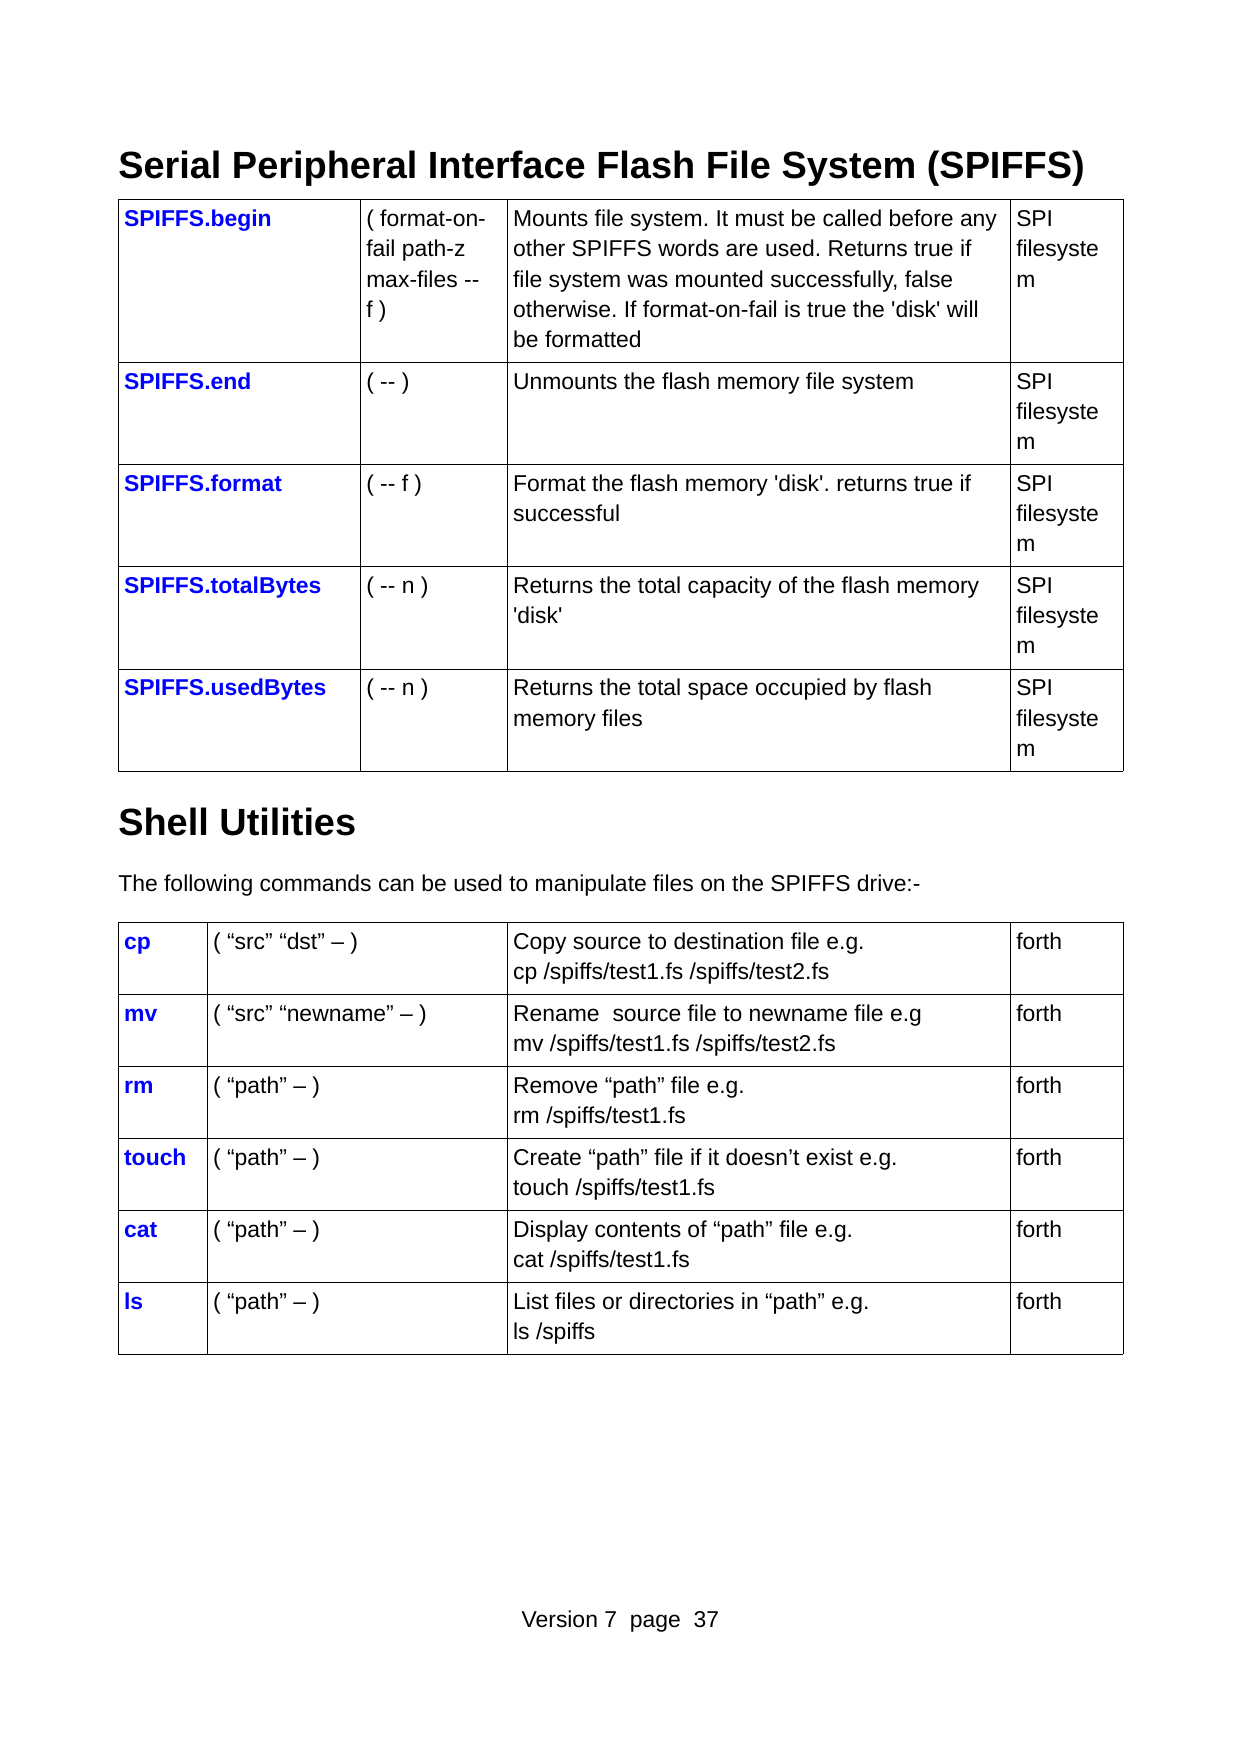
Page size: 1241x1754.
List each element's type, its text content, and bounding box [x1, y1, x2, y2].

table_cell ( -- n ) [361, 567, 507, 668]
table_header ( “src” “dst” – ) [208, 923, 507, 994]
table_header ( format-on-fail path-z max-files -- f ) [361, 200, 507, 362]
table_cell ( “path” – ) [208, 1139, 507, 1210]
table_cell ( “path” – ) [208, 1067, 507, 1138]
table_header SPI filesystem [1011, 200, 1123, 362]
table_cell forth [1011, 1283, 1123, 1354]
table_cell Format the flash memory 'disk'. returns true if successful [508, 465, 1010, 566]
table_cell ( “src” “newname” – ) [208, 995, 507, 1066]
table_header SPIFFS.begin [119, 200, 360, 362]
table_cell forth [1011, 1211, 1123, 1282]
table_header forth [1011, 923, 1123, 994]
table_cell mv [119, 995, 207, 1066]
table_cell forth [1011, 995, 1123, 1066]
table_cell Remove “path” file e.g. rm /spiffs/test1.fs [508, 1067, 1010, 1138]
text Shell Utilities [118, 799, 1122, 843]
table_header cp [119, 923, 207, 994]
table_cell SPIFFS.usedBytes [119, 670, 360, 771]
table_cell ls [119, 1283, 207, 1354]
table_cell Display contents of “path” file e.g. cat /spiffs/test1.fs [508, 1211, 1010, 1282]
table_cell SPIFFS.totalBytes [119, 567, 360, 668]
table_cell touch [119, 1139, 207, 1210]
table_cell SPIFFS.end [119, 363, 360, 464]
table_cell cat [119, 1211, 207, 1282]
text The following commands can be used to manipulate files on the SPIFFS drive:- [118, 869, 1122, 896]
table_cell Unmounts the flash memory file system [508, 363, 1010, 464]
table_cell ( -- n ) [361, 670, 507, 771]
table_cell forth [1011, 1067, 1123, 1138]
table_cell ( “path” – ) [208, 1283, 507, 1354]
table_cell List files or directories in “path” e.g. ls /spiffs [508, 1283, 1010, 1354]
table_cell Create “path” file if it doesn’t exist e.g. touch /spiffs/test1.fs [508, 1139, 1010, 1210]
table_cell Returns the total space occupied by flash memory files [508, 670, 1010, 771]
table_cell SPIFFS.format [119, 465, 360, 566]
table_cell Rename source file to newname file e.g mv /spiffs/test1.fs /spiffs/test2.fs [508, 995, 1010, 1066]
table_cell Returns the total capacity of the flash memory 'disk' [508, 567, 1010, 668]
table_header Mounts file system. It must be called before any other SPIFFS words are used. Returns true if file system was mounted successfully, false otherwise. If format-on-fail is true the 'disk' will be formatted [508, 200, 1010, 362]
table_cell forth [1011, 1139, 1123, 1210]
table_cell ( “path” – ) [208, 1211, 507, 1282]
table_cell ( -- f ) [361, 465, 507, 566]
table_cell SPI filesystem [1011, 465, 1123, 566]
table_header Copy source to destination file e.g. cp /spiffs/test1.fs /spiffs/test2.fs [508, 923, 1010, 994]
table_cell SPI filesystem [1011, 363, 1123, 464]
table_cell SPI filesystem [1011, 567, 1123, 668]
table_cell ( -- ) [361, 363, 507, 464]
subtitle Serial Peripheral Interface Flash File System (SPIFFS) [118, 143, 1122, 187]
table_cell rm [119, 1067, 207, 1138]
table_cell SPI filesystem [1011, 670, 1123, 771]
